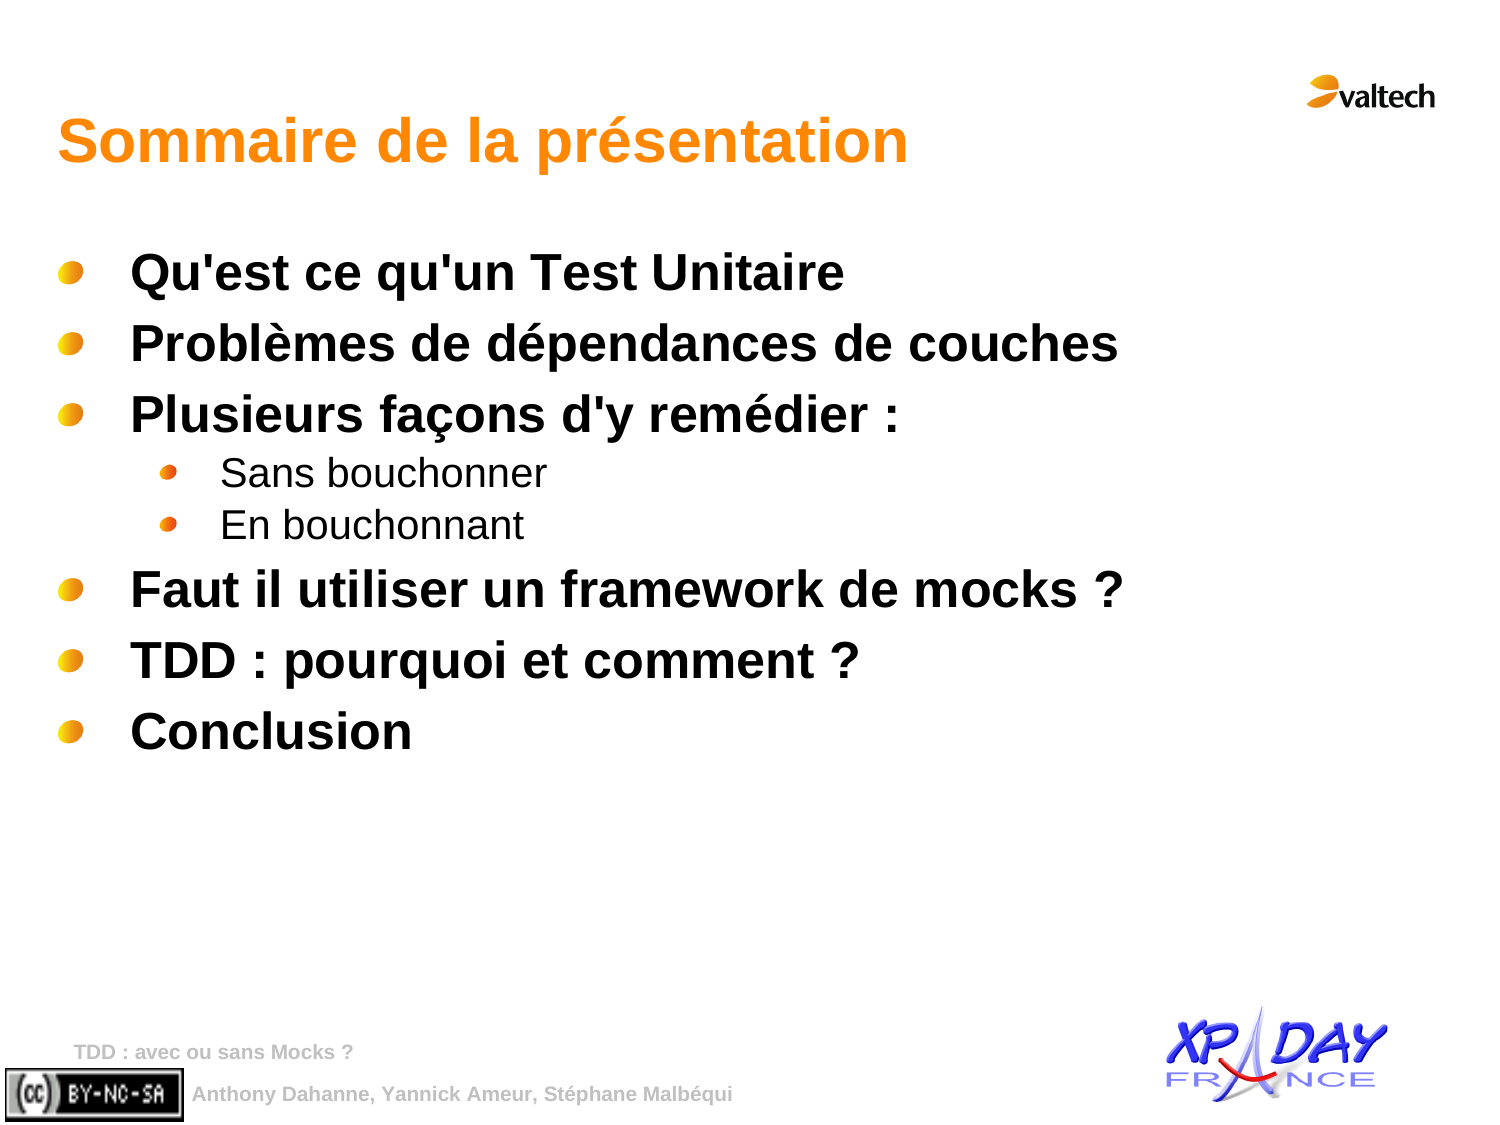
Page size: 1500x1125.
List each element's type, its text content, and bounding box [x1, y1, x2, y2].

picture [5, 1068, 184, 1122]
title Sommaire de la présentation [56, 57, 1293, 226]
picture [1305, 73, 1436, 109]
picture [1163, 1024, 1388, 1102]
list Qu'est ce qu'un Test Unitaire Problèmes de dépendances de couches Plusieurs façons d'y remédier : Sans bouchonner En bouchonnant Faut il utiliser un framework de mocks ? TDD : pourquoi et comment ? Conclusion [57, 243, 1388, 1024]
